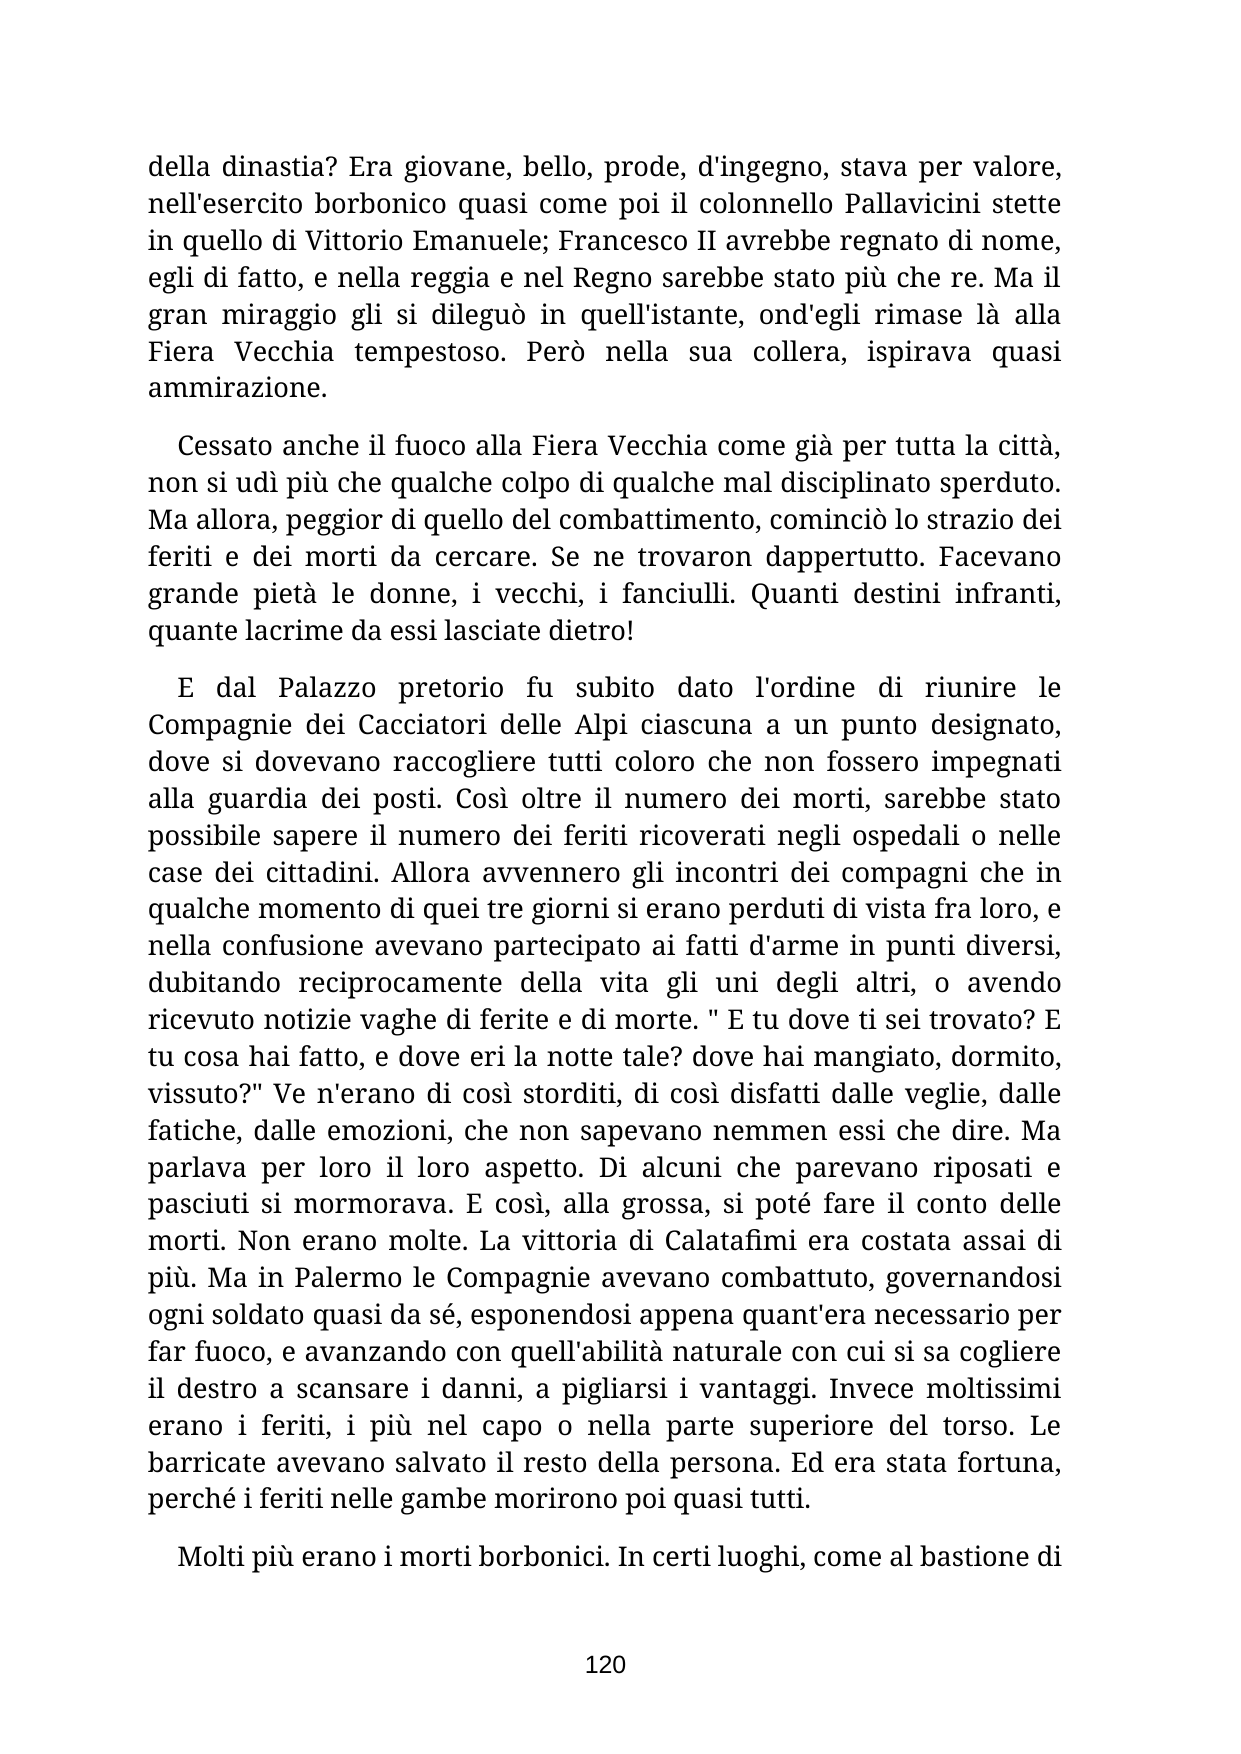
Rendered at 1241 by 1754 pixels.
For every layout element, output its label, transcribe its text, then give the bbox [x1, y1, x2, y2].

text della dinastia? Era giovane, bello, prode, d'ingegno, stava per valore, nell'esercito borbonico quasi come poi il colonnello Pallavicini stette in quello di Vittorio Emanuele; Francesco II avrebbe regnato di nome, egli di fatto, e nella reggia e nel Regno sarebbe stato più che re. Ma il gran miraggio gli si dileguò in quell'istante, ond'egli rimase là alla Fiera Vecchia tempestoso. Però nella sua collera, ispirava quasi ammirazione. [148, 148, 1063, 406]
text E dal Palazzo pretorio fu subito dato l'ordine di riunire le Compagnie dei Cacciatori delle Alpi ciascuna a un punto designato, dove si dovevano raccogliere tutti coloro che non fossero impegnati alla guardia dei posti. Così oltre il numero dei morti, sarebbe stato possibile sapere il numero dei feriti ricoverati negli ospedali o nelle case dei cittadini. Allora avvennero gli incontri dei compagni che in qualche momento di quei tre giorni si erano perduti di vista fra loro, e nella confusione avevano partecipato ai fatti d'arme in punti diversi, dubitando reciprocamente della vita gli uni degli altri, o avendo ricevuto notizie vaghe di ferite e di morte. " E tu dove ti sei trovato? E tu cosa hai fatto, e dove eri la notte tale? dove hai mangiato, dormito, vissuto?" Ve n'erano di così storditi, di così disfatti dalle veglie, dalle fatiche, dalle emozioni, che non sapevano nemmen essi che dire. Ma parlava per loro il loro aspetto. Di alcuni che parevano riposati e pasciuti si mormorava. E così, alla grossa, si poté fare il conto delle morti. Non erano molte. La vittoria di Calatafimi era costata assai di più. Ma in Palermo le Compagnie avevano combattuto, governandosi ogni soldato quasi da sé, esponendosi appena quant'era necessario per far fuoco, e avanzando con quell'abilità naturale con cui si sa cogliere il destro a scansare i danni, a pigliarsi i vantaggi. Invece moltissimi erano i feriti, i più nel capo o nella parte superiore del torso. Le barricate avevano salvato il resto della persona. Ed era stata fortuna, perché i feriti nelle gambe morirono poi quasi tutti. [148, 669, 1063, 1517]
text Cessato anche il fuoco alla Fiera Vecchia come già per tutta la città, non si udì più che qualche colpo di qualche mal disciplinato sperduto. Ma allora, peggior di quello del combattimento, cominciò lo strazio dei feriti e dei morti da cercare. Se ne trovaron dappertutto. Facevano grande pietà le donne, i vecchi, i fanciulli. Quanti destini infranti, quante lacrime da essi lasciate dietro! [148, 427, 1063, 648]
text Molti più erano i morti borbonici. In certi luoghi, come al bastione di [148, 1538, 1063, 1574]
